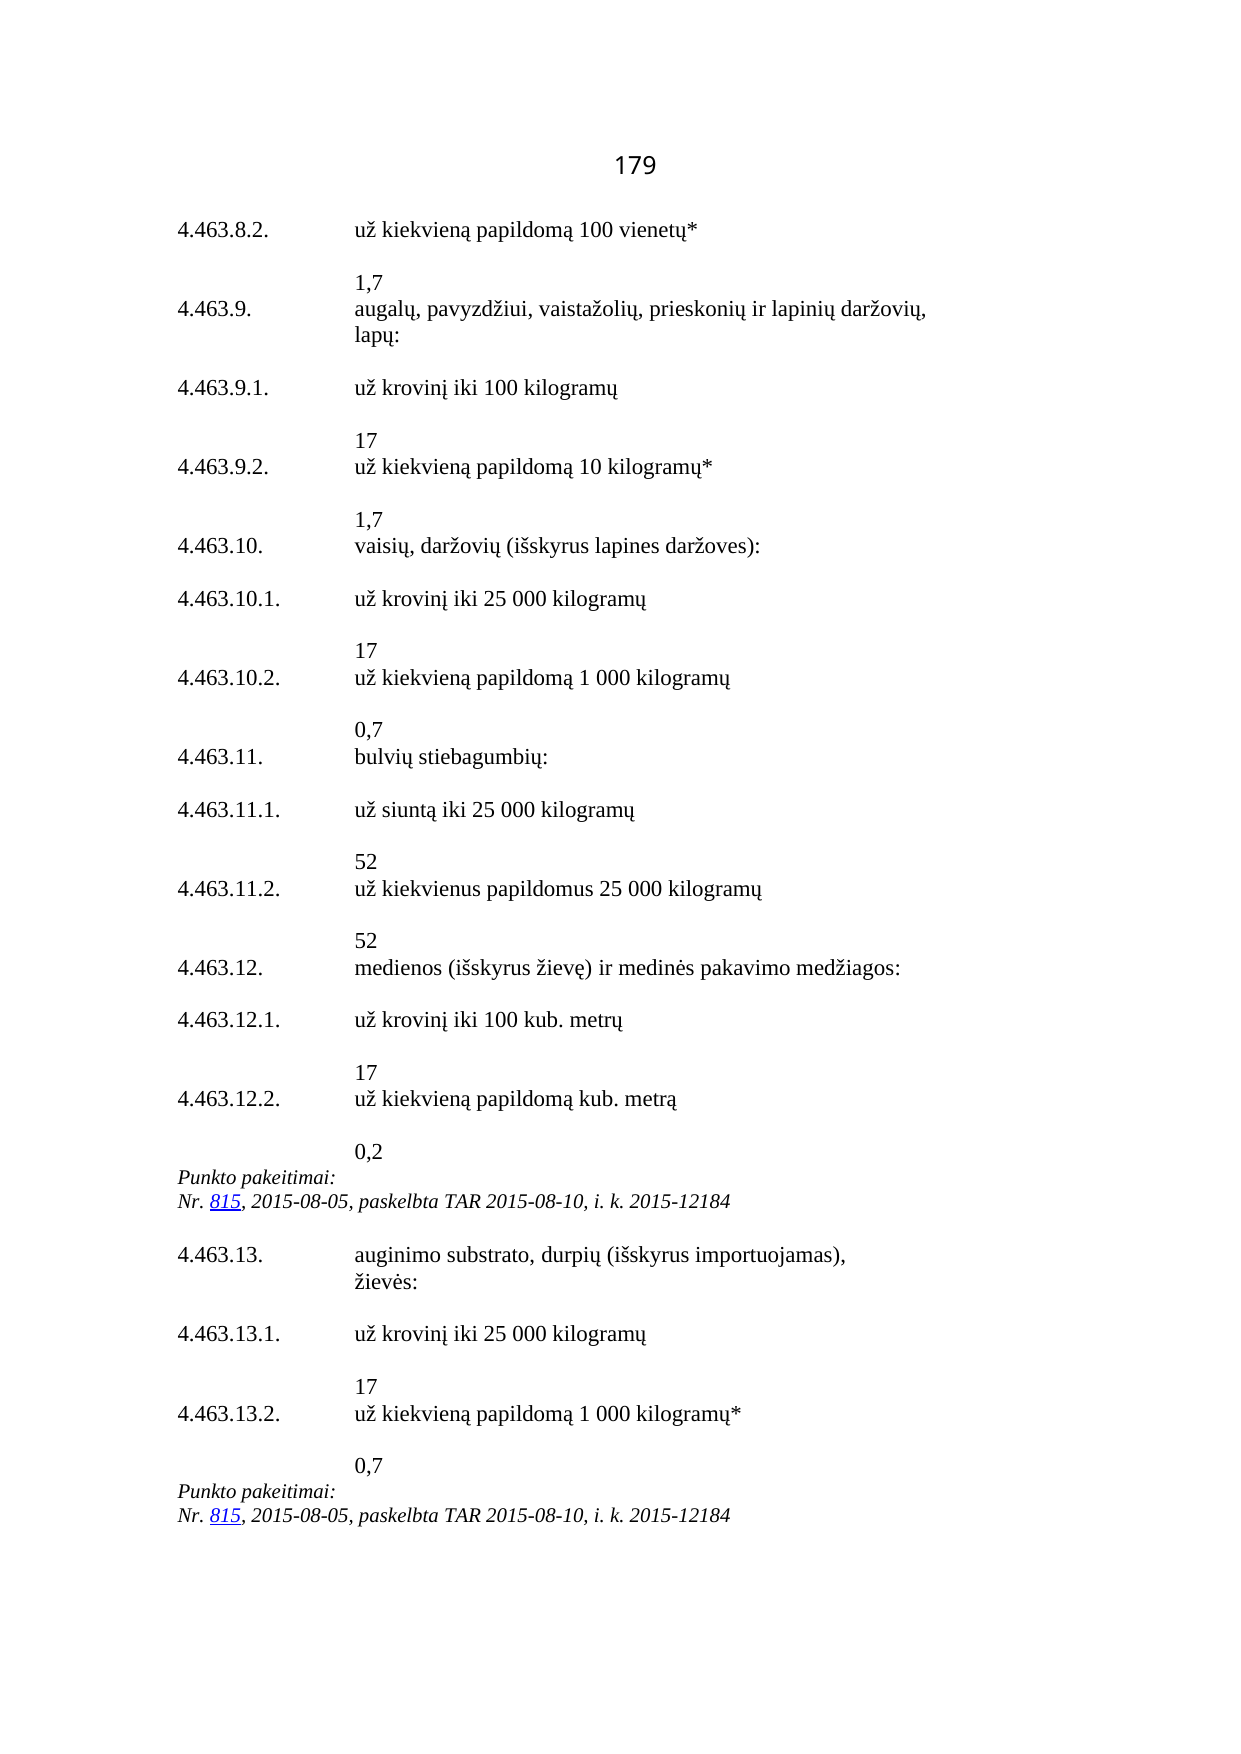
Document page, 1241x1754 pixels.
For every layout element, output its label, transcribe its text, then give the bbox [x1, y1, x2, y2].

text 4.463.10. vaisių, daržovių (išskyrus lapines daržoves): [177, 532, 945, 585]
text 4.463.13.1. už krovinį iki 25 000 kilogramų 17 [177, 1321, 945, 1399]
text 4.463.12.2. už kiekvieną papildomą kub. metrą 0,2 [177, 1086, 945, 1164]
text Nr. 815, 2015-08-05, paskelbta TAR 2015-08-10, i. k. 2015-12184 [177, 1503, 1093, 1527]
text 4.463.9. augalų, pavyzdžiui, vaistažolių, prieskonių ir lapinių daržovių, [177, 295, 945, 321]
text 4.463.13.2. už kiekvieną papildomą 1 000 kilogramų* 0,7 [177, 1399, 945, 1479]
text 4.463.13. auginimo substrato, durpių (išskyrus importuojamas), [177, 1241, 945, 1268]
text 4.463.12. medienos (išskyrus žievę) ir medinės pakavimo medžiagos: [177, 954, 945, 1006]
text 4.463.10.1. už krovinį iki 25 000 kilogramų 17 [177, 585, 945, 664]
text 4.463.9.2. už kiekvieną papildomą 10 kilogramų* 1,7 [177, 453, 945, 532]
text Nr. 815, 2015-08-05, paskelbta TAR 2015-08-10, i. k. 2015-12184 [177, 1189, 1093, 1213]
text 4.463.9.1. už krovinį iki 100 kilogramų 17 [177, 374, 945, 453]
text 4.463.11.1. už siuntą iki 25 000 kilogramų 52 [177, 796, 945, 875]
text 4.463.8.2. už kiekvieną papildomą 100 vienetų* 1,7 [177, 216, 945, 295]
text žievės: [354, 1268, 945, 1321]
text Punkto pakeitimai: [177, 1479, 1093, 1503]
text 4.463.10.2. už kiekvieną papildomą 1 000 kilogramų 0,7 [177, 664, 945, 743]
text Punkto pakeitimai: [177, 1164, 1093, 1189]
text 4.463.11.2. už kiekvienus papildomus 25 000 kilogramų 52 [177, 875, 945, 954]
text lapų: [354, 321, 945, 374]
text 4.463.12.1. už krovinį iki 100 kub. metrų 17 [177, 1006, 945, 1086]
text 4.463.11. bulvių stiebagumbių: [177, 743, 945, 796]
